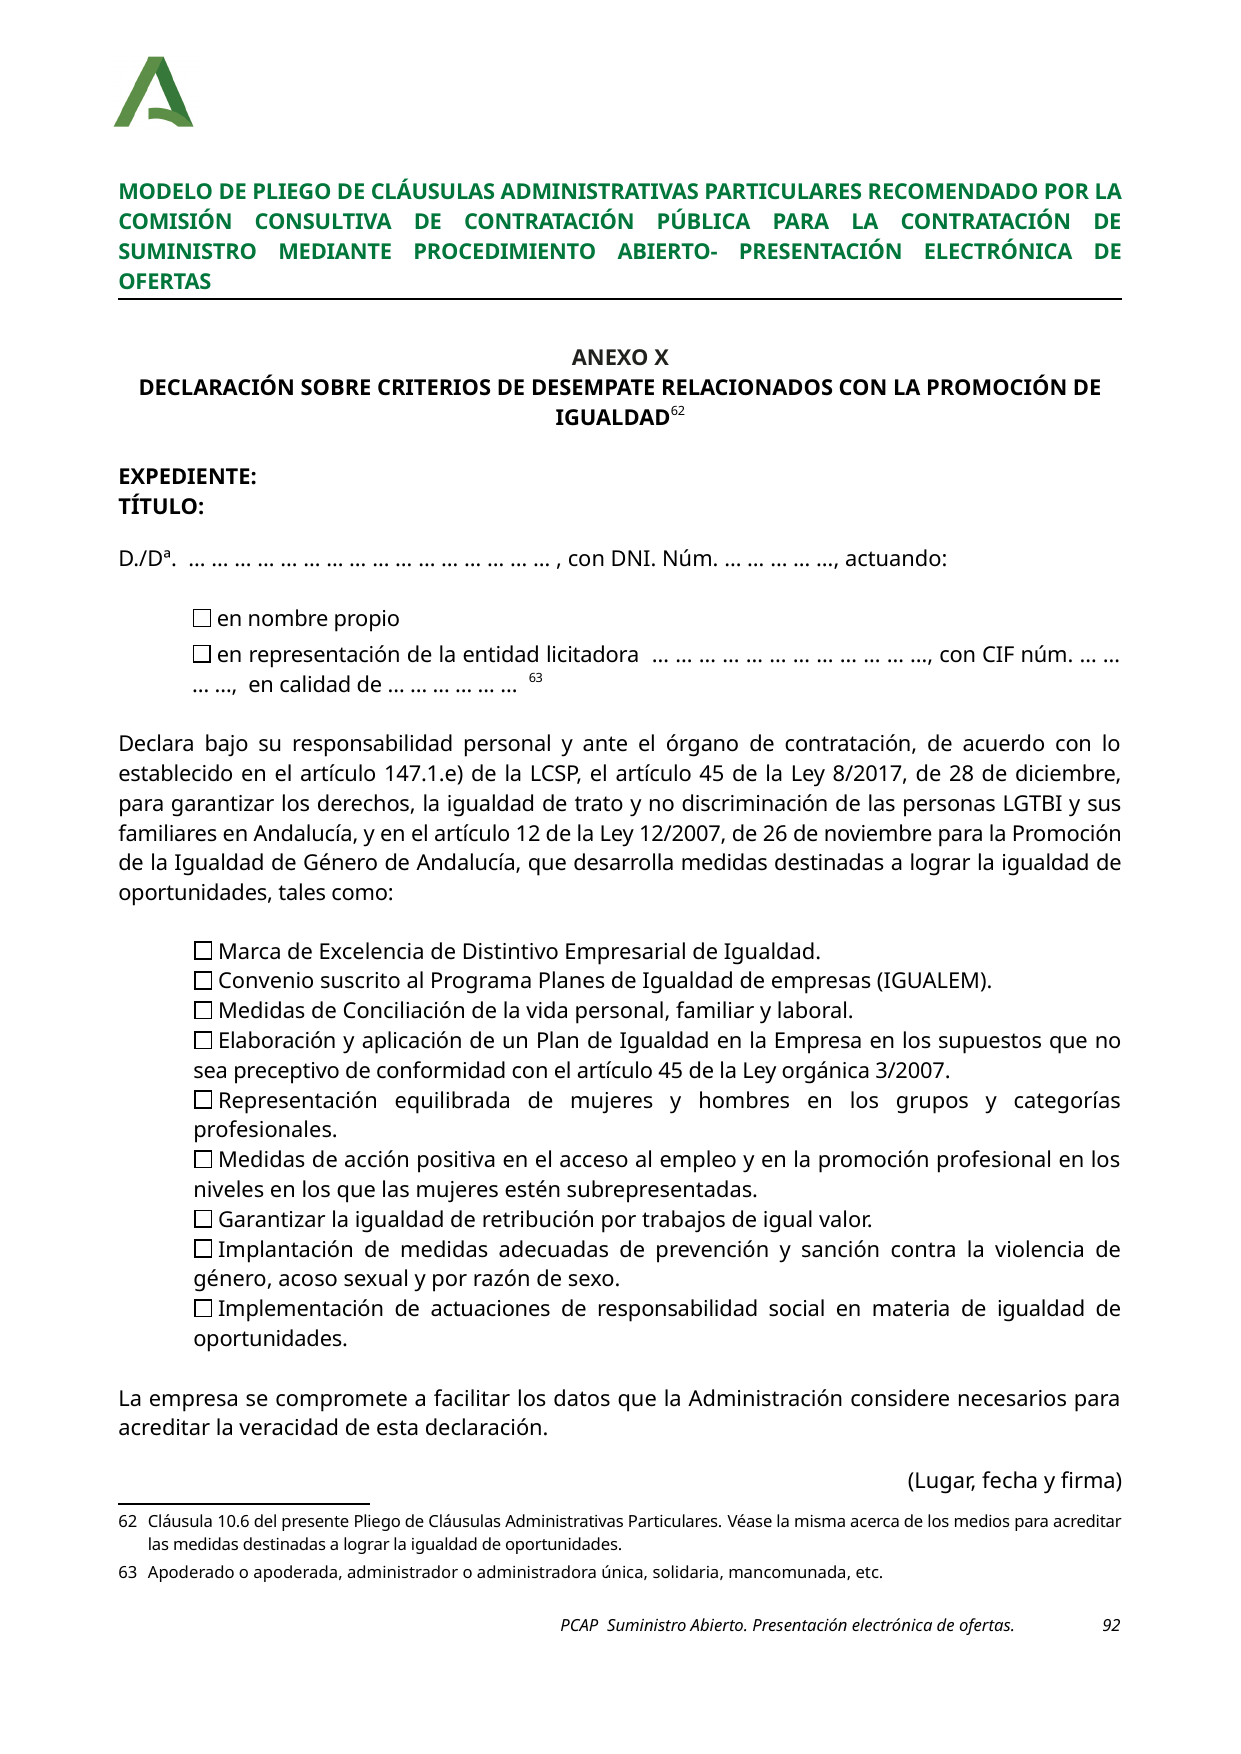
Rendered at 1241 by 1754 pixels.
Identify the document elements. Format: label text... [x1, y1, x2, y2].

text Cláusula 10.6 del presente Pliego de Cláusulas Administrativas Particulares. Véase la misma acerca de los medios para acreditar las medidas destinadas a lograr la igualdad de oportunidades. [118, 1509, 1122, 1555]
text EXPEDIENTE: [118, 461, 1122, 491]
list Medidas de Conciliación de la vida personal, familiar y laboral. [156, 995, 1122, 1025]
text DECLARACIÓN SOBRE CRITERIOS DE DESEMPATE RELACIONADOS CON LA PROMOCIÓN DE IGUALDAD [118, 372, 1122, 431]
list Medidas de acción positiva en el acceso al empleo y en la promoción profesional en los niveles en los que las mujeres estén subrepresentadas. [156, 1144, 1122, 1204]
text MODELO DE PLIEGO DE CLÁUSULAS ADMINISTRATIVAS PARTICULARES RECOMENDADO POR LA COMISIÓN CONSULTIVA DE CONTRATACIÓN PÚBLICA PARA LA CONTRATACIÓN DE SUMINISTRO MEDIANTE PROCEDIMIENTO ABIERTO- PRESENTACIÓN ELECTRÓNICA DE OFERTAS [118, 176, 1122, 298]
text (Lugar, fecha y firma) [118, 1465, 1122, 1495]
text D./Dª. … … … … … … … … … … … … … … … … , con DNI. Núm. … … … … …, actuando: [118, 543, 1122, 573]
text Declara bajo su responsabilidad personal y ante el órgano de contratación, de acuerdo con lo establecido en el artículo 147.1.e) de la LCSP, el artículo 45 de la Ley 8/2017, de 28 de diciembre, para garantizar los derechos, la igualdad de trato y no discriminación de las personas LGTBI y sus familiares en Andalucía, y en el artículo 12 de la Ley 12/2007, de 26 de noviembre para la Promoción de la Igualdad de Género de Andalucía, que desarrolla medidas destinadas a lograr la igualdad de oportunidades, tales como: [118, 728, 1122, 907]
text TÍTULO: [118, 491, 1122, 521]
list Marca de Excelencia de Distintivo Empresarial de Igualdad. [156, 936, 1122, 966]
list Convenio suscrito al Programa Planes de Igualdad de empresas (IGUALEM). [156, 966, 1122, 995]
list Elaboración y aplicación de un Plan de Igualdad en la Empresa en los supuestos que no sea preceptivo de conformidad con el artículo 45 de la Ley orgánica 3/2007. [156, 1025, 1122, 1085]
list Garantizar la igualdad de retribución por trabajos de igual valor. [156, 1204, 1122, 1234]
list Representación equilibrada de mujeres y hombres en los grupos y categorías profesionales. [156, 1085, 1122, 1144]
text ANEXO X [118, 342, 1122, 372]
text Apoderado o apoderada, administrador o administradora única, solidaria, mancomunada, etc. [118, 1561, 1122, 1584]
picture [109, 52, 198, 131]
list Implementación de actuaciones de responsabilidad social en materia de igualdad de oportunidades. [156, 1293, 1122, 1353]
text La empresa se compromete a facilitar los datos que la Administración considere necesarios para acreditar la veracidad de esta declaración. [118, 1383, 1122, 1442]
list Implantación de medidas adecuadas de prevención y sanción contra la violencia de género, acoso sexual y por razón de sexo. [156, 1234, 1122, 1293]
text en nombre propio [192, 603, 1122, 633]
text en representación de la entidad licitadora … … … … … … … … … … … …, con CIF núm. … … … …, en calidad de … … … … … … [192, 639, 1122, 698]
